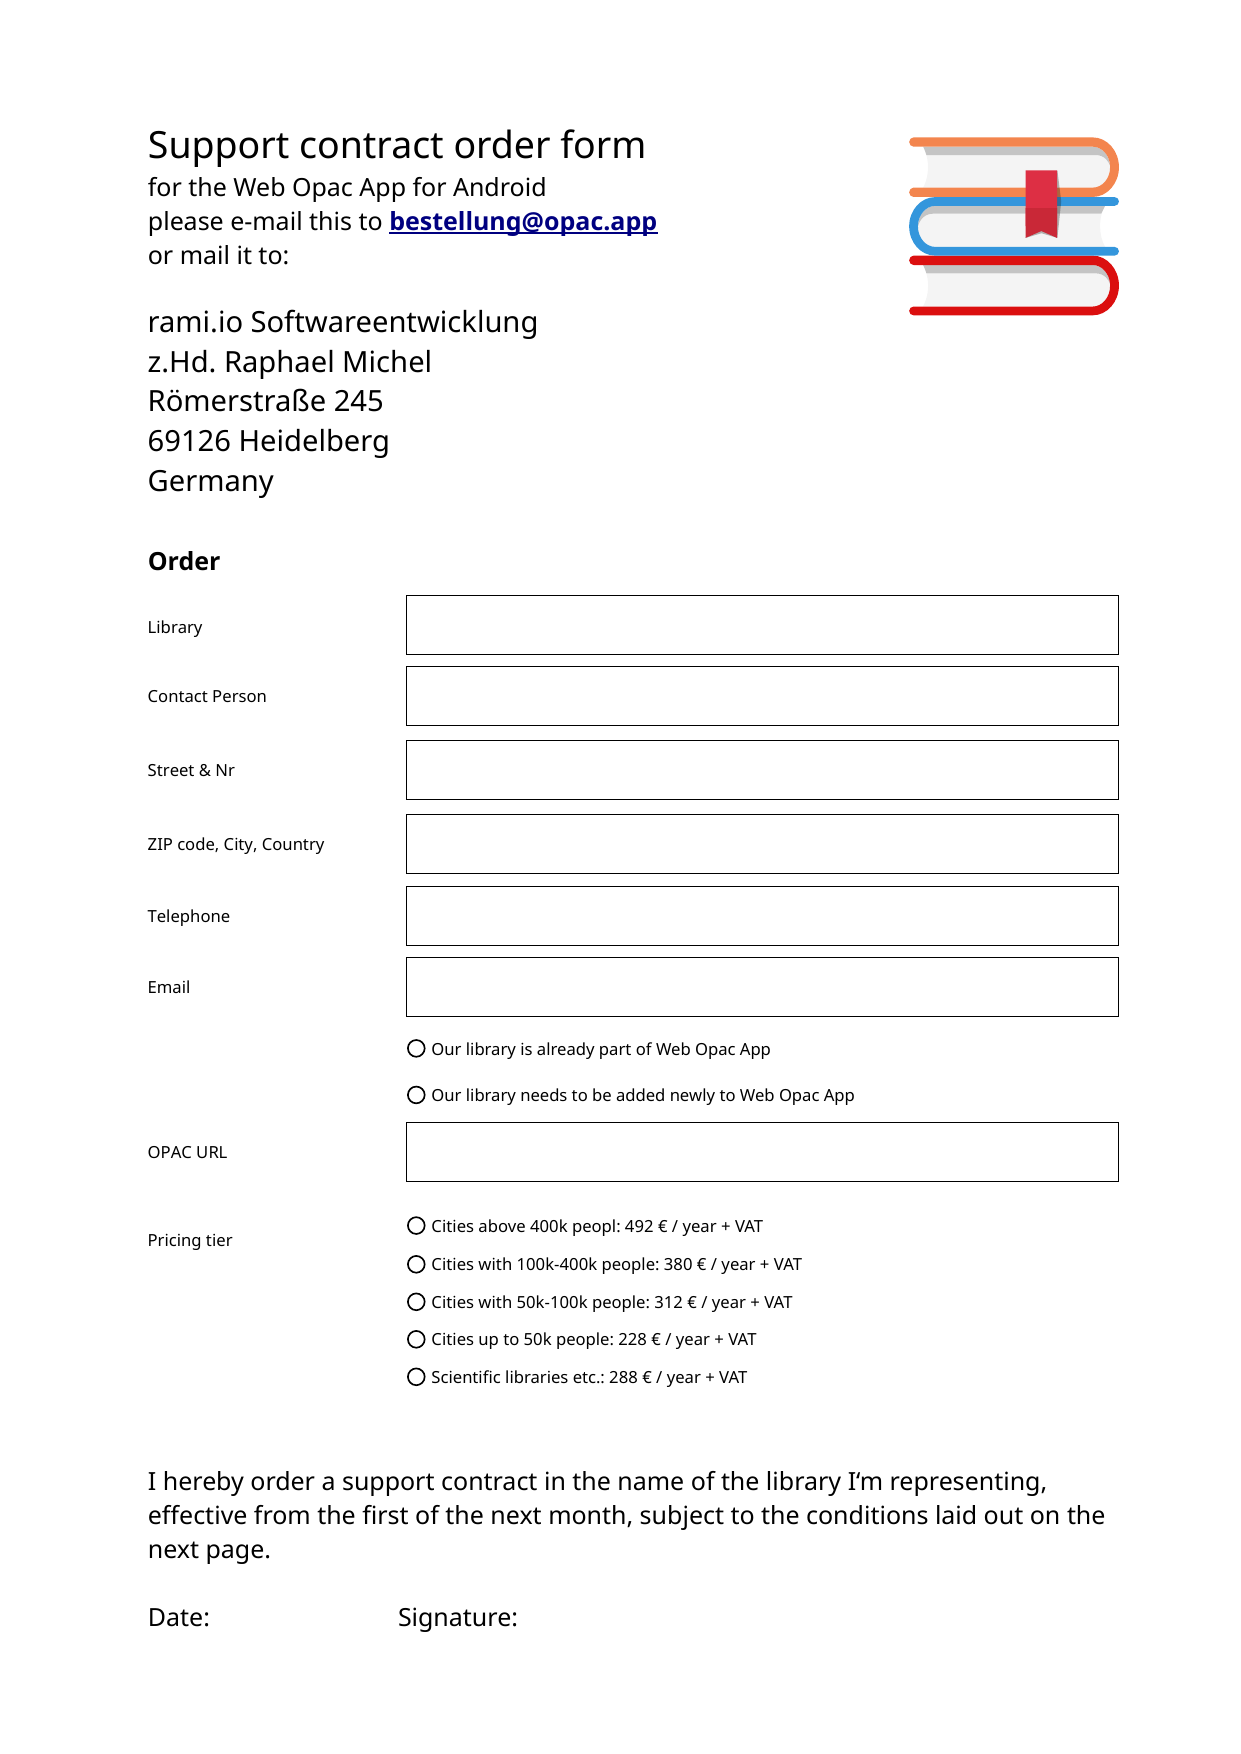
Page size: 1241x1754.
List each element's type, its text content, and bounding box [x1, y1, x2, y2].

text for the Web Opac App for Android [148, 169, 929, 203]
text or mail it to: [148, 237, 927, 271]
text [1101, 237, 1122, 271]
text [1100, 169, 1122, 203]
text Date: Signature: [148, 1600, 1122, 1634]
text I hereby order a support contract in the name of the library I‘m representing, effective from the first of the next month, subject to the conditions laid out on the next page. [148, 1463, 1122, 1566]
text Order [148, 544, 1122, 578]
text Support contract order form [148, 118, 1122, 169]
text please e-mail this to bestellung@opac.app [148, 203, 918, 237]
